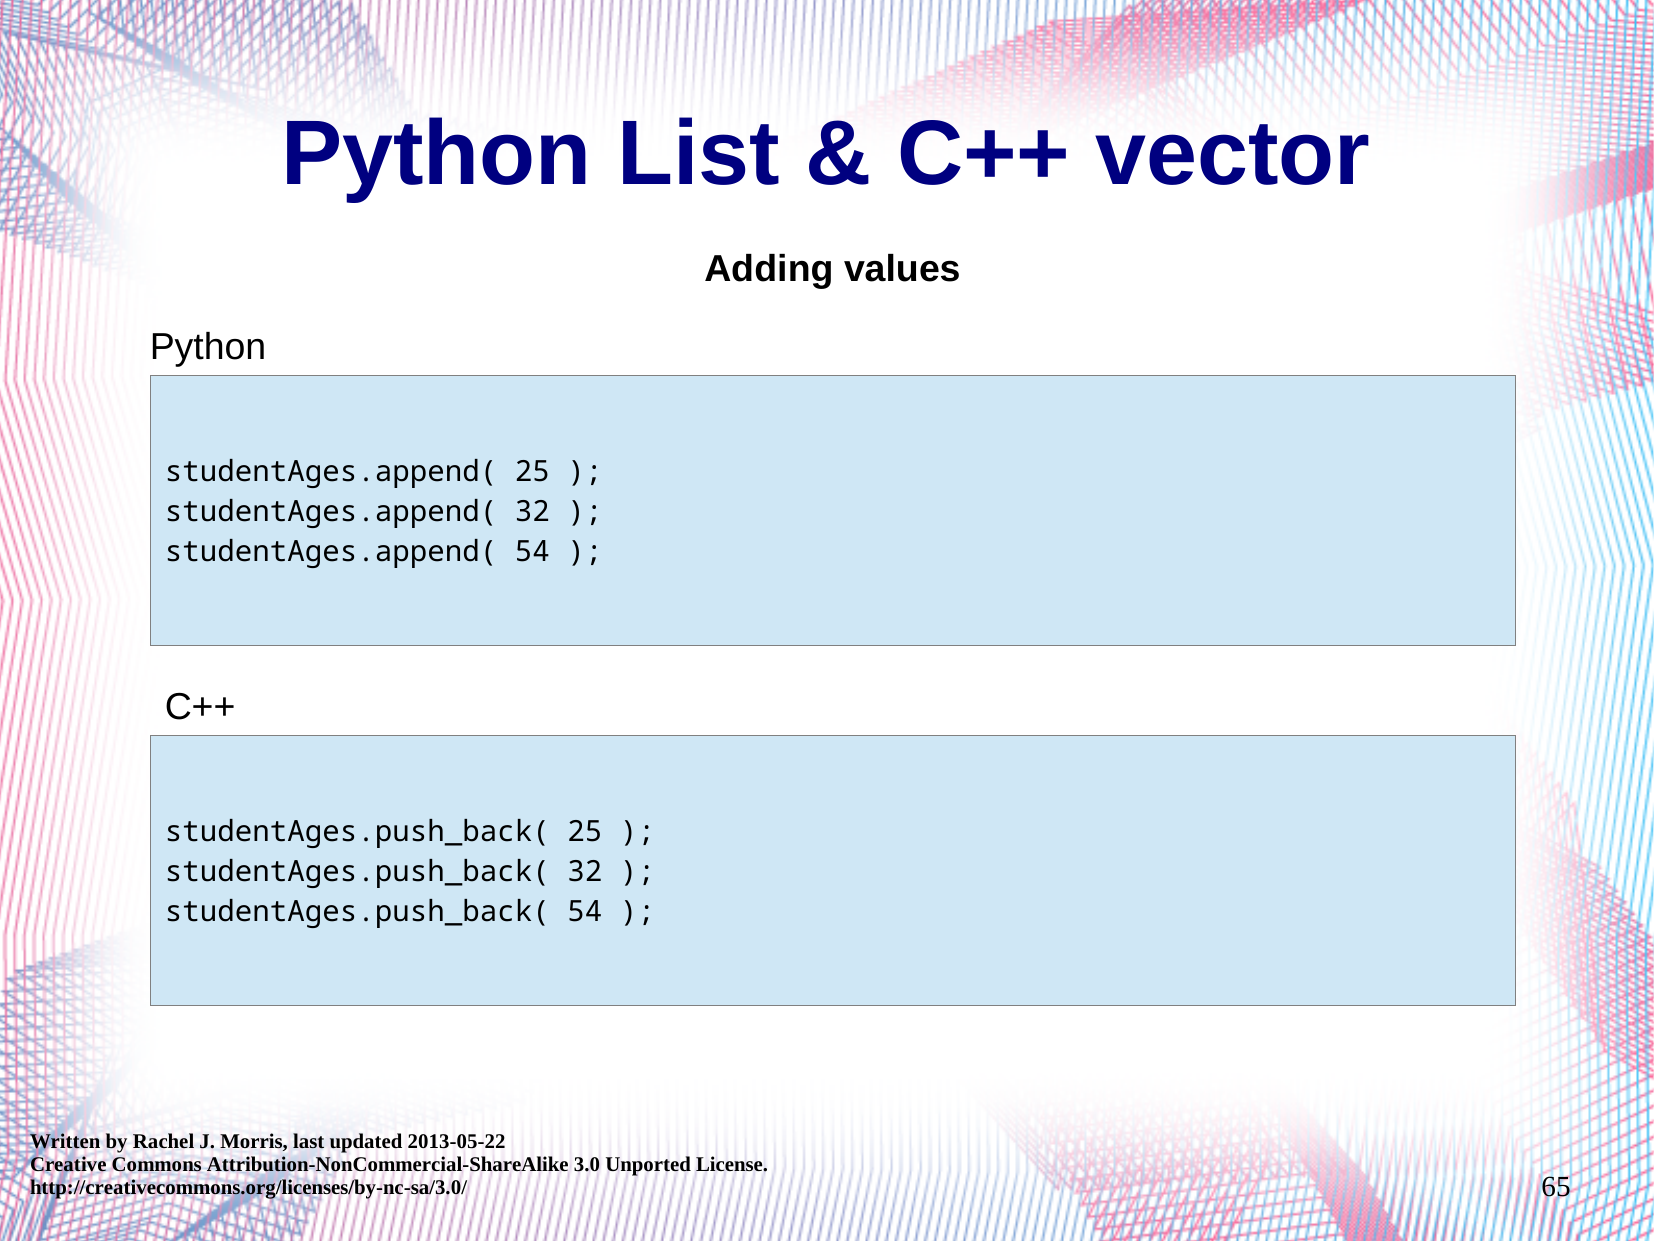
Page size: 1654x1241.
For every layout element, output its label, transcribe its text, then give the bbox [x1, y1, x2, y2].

text_box C++ [150, 678, 751, 735]
text_box studentAges.push_back( 25 ); studentAges.push_back( 32 ); studentAges.push_back( 54 ); [150, 735, 1516, 1006]
title Python List & C++ vector [82, 49, 1571, 257]
picture [0, 0, 1654, 1241]
text_box studentAges.append( 25 ); studentAges.append( 32 ); studentAges.append( 54 ); [150, 375, 1516, 646]
text_box Python [135, 318, 736, 376]
text_box Adding values [150, 240, 1516, 297]
